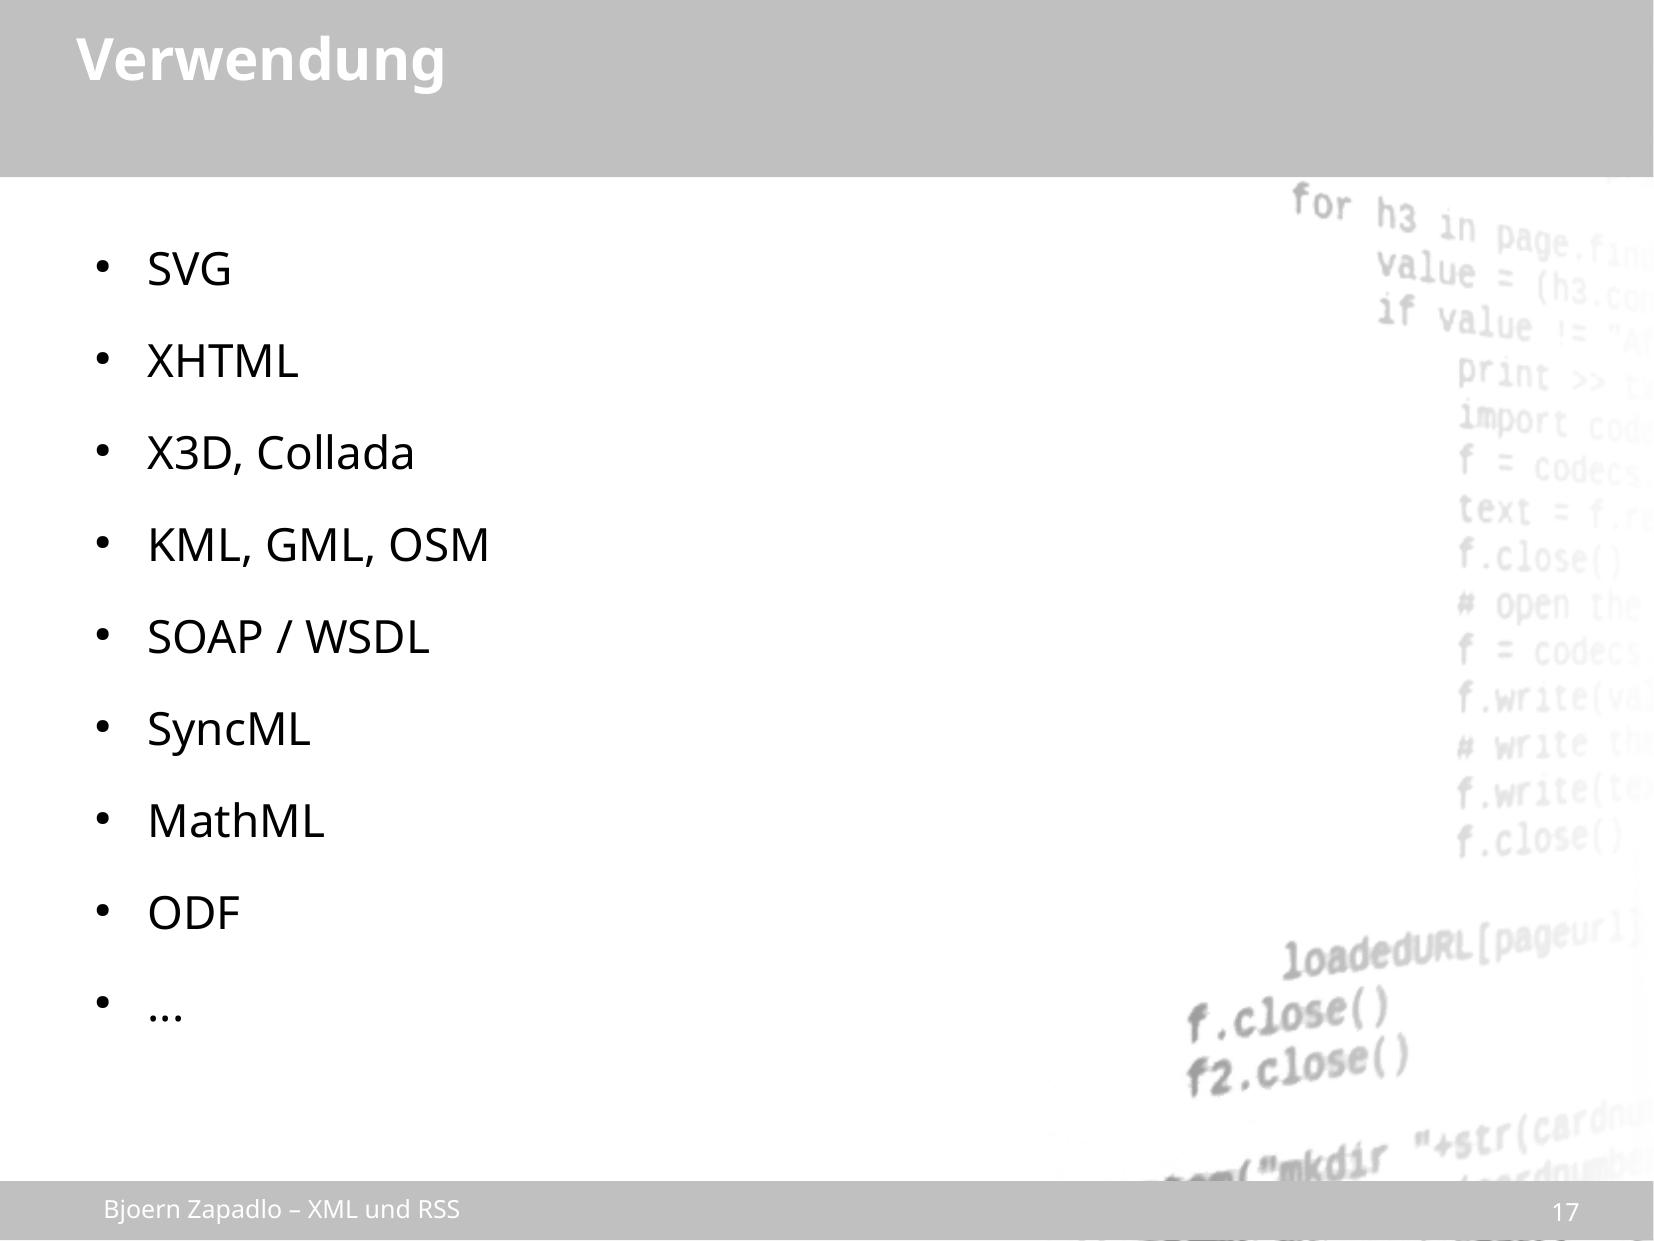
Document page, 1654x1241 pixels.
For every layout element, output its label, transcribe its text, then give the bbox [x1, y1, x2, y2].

list SVG XHTML X3D, Collada KML, GML, OSM SOAP / WSDL SyncML MathML ODF ... [76, 236, 1566, 1041]
picture [0, 178, 1654, 1181]
title Verwendung [76, 17, 1565, 178]
